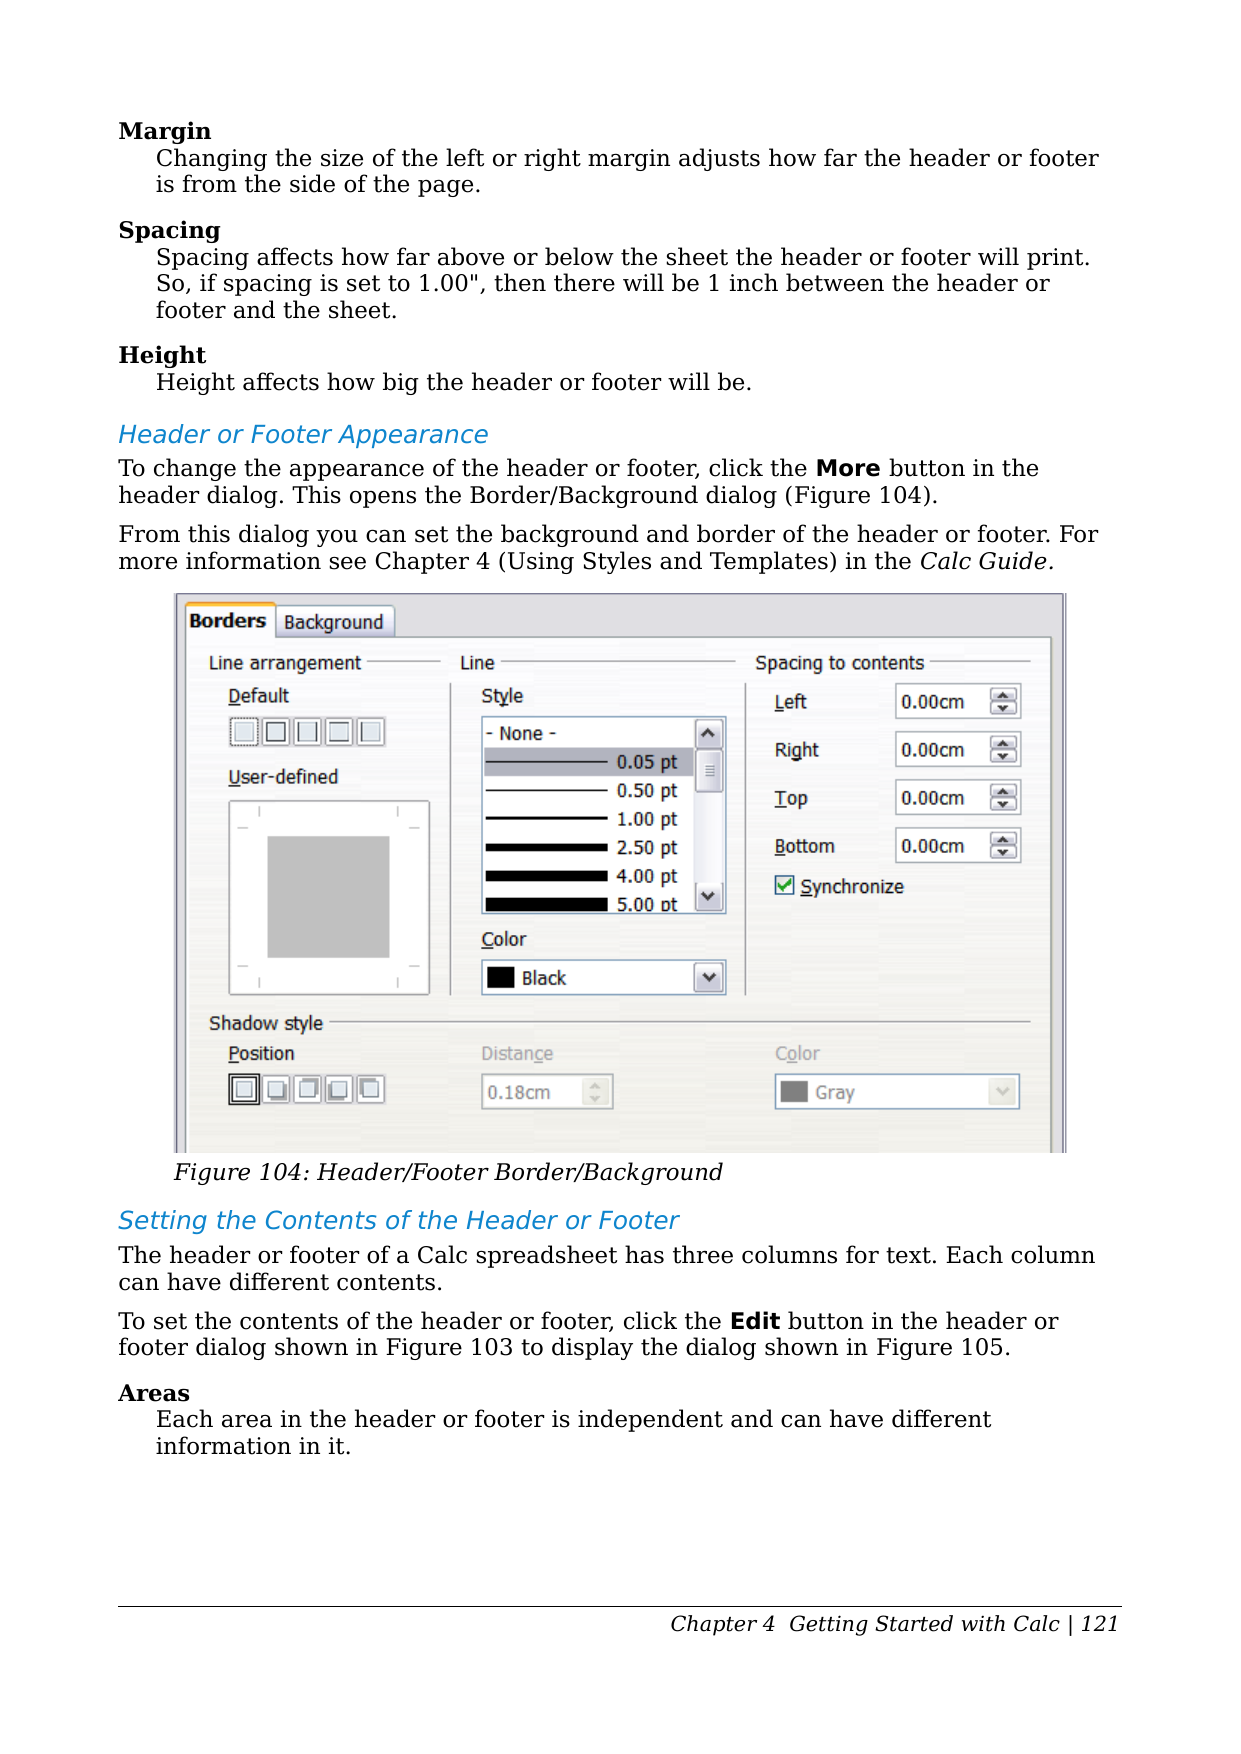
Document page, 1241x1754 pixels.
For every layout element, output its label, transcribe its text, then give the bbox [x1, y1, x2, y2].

text Areas [118, 1380, 1122, 1407]
text Height affects how big the header or footer will be. [156, 369, 1122, 396]
text From this dialog you can set the background and border of the header or footer. For more information see Chapter 4 (Using Styles and Templates) in the Calc Guide. [118, 521, 1122, 575]
subtitle Header or Footer Appearance [118, 420, 1122, 449]
text To change the appearance of the header or footer, click the More button in the header dialog. This opens the Border/Background dialog (Figure 104). [118, 456, 1122, 509]
text Height [118, 342, 1122, 369]
picture [173, 593, 1067, 1153]
text Each area in the header or footer is independent and can have different information in it. [156, 1407, 1122, 1460]
text Figure 104: Header/Footer Border/Background [174, 1159, 1066, 1185]
subtitle Setting the Contents of the Header or Footer [118, 1206, 1122, 1236]
text To set the contents of the header or footer, click the Edit button in the header or footer dialog shown in Figure 103 to display the dialog shown in Figure 105. [118, 1308, 1122, 1361]
text Spacing [118, 217, 1122, 244]
text Spacing affects how far above or below the sheet the header or footer will print. So, if spacing is set to 1.00", then there will be 1 inch between the header or footer and the sheet. [156, 244, 1122, 324]
text Margin [118, 118, 1122, 145]
text Changing the size of the left or right margin adjusts how far the header or footer is from the side of the page. [156, 145, 1122, 198]
text The header or footer of a Calc spreadsheet has three columns for text. Each column can have different contents. [118, 1242, 1122, 1295]
